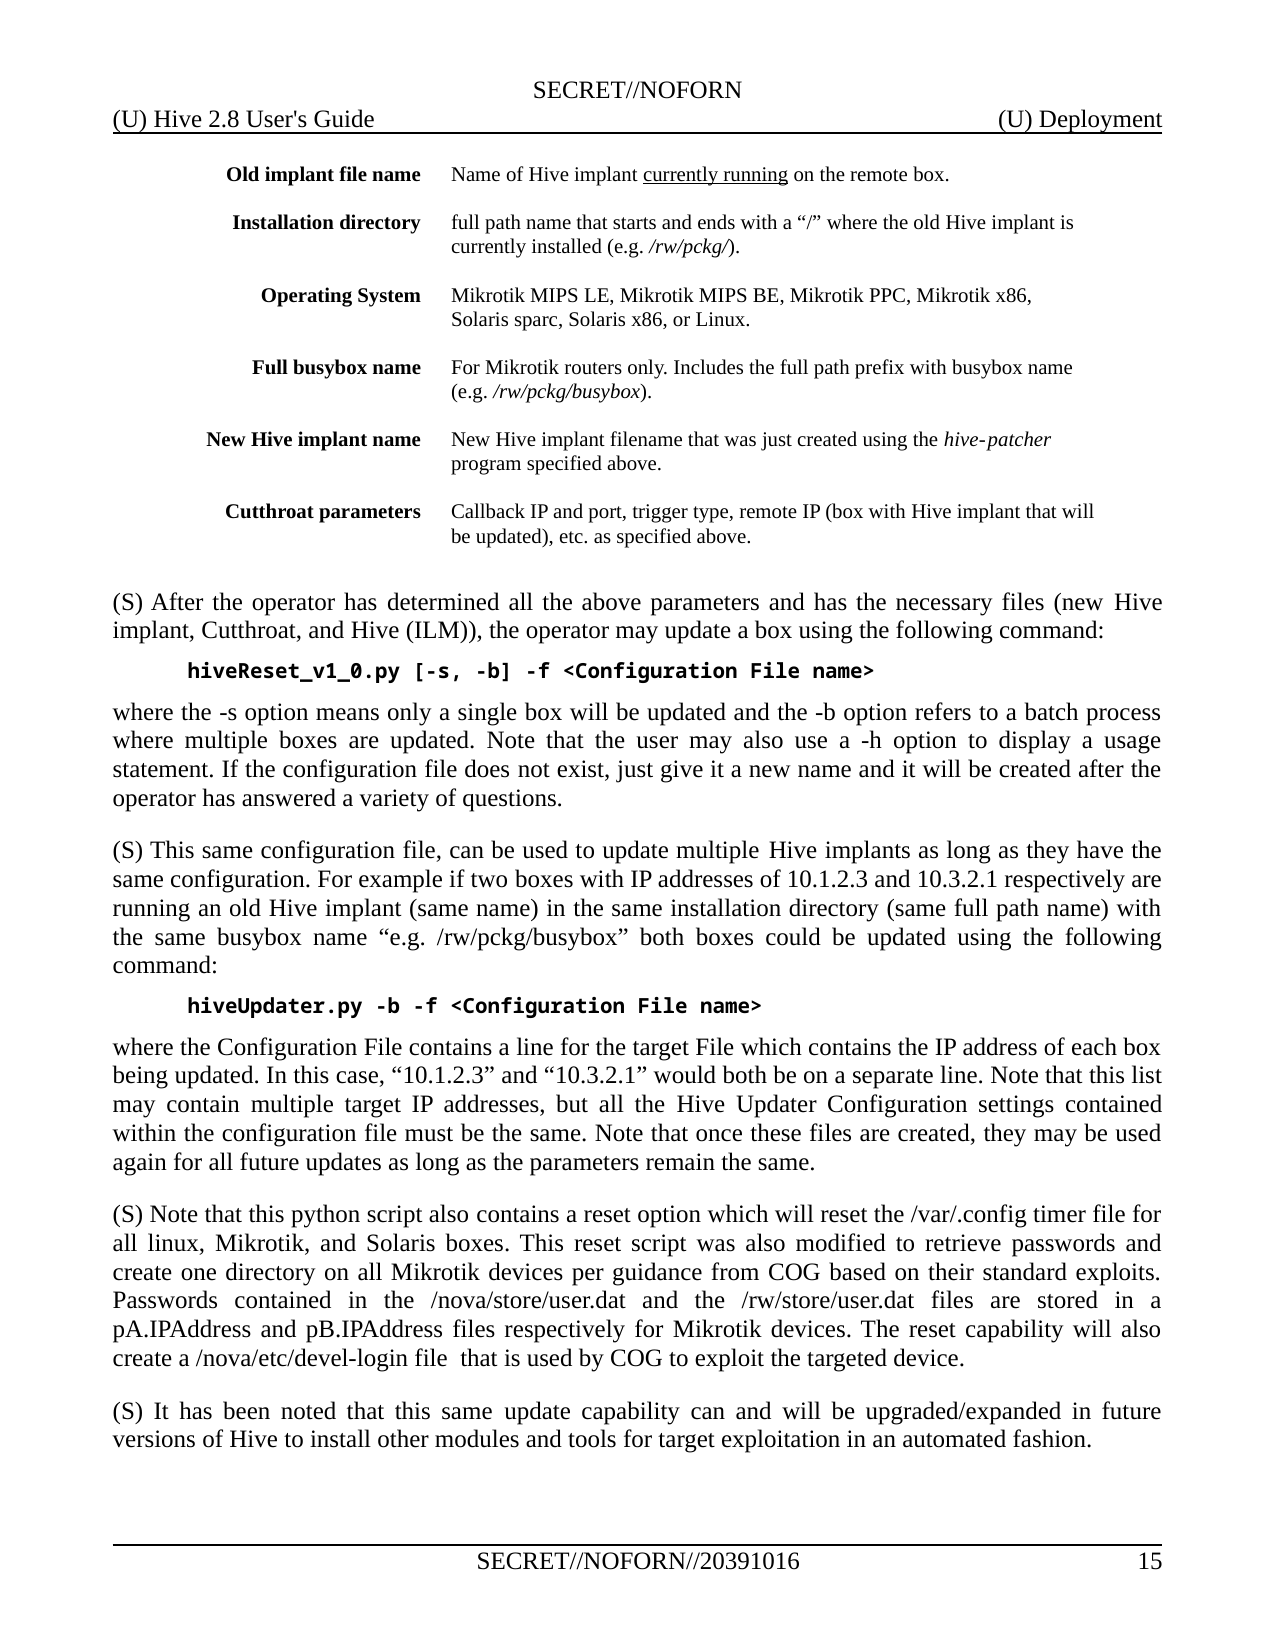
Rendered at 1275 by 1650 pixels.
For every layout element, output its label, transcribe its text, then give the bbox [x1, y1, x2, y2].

text (S) This same configuration file, can be used to update multiple Hive implants as long as they have the same configuration. For example if two boxes with IP addresses of 10.1.2.3 and 10.3.2.1 respectively are running an old Hive implant (same name) in the same installation directory (same full path name) with the same busybox name “e.g. /rw/pckg/busybox” both boxes could be updated using the following command: [112, 836, 1162, 979]
text (S) Note that this python script also contains a reset option which will reset the /var/.config timer file for all linux, Mikrotik, and Solaris boxes. This reset script was also modified to retrieve passwords and create one directory on all Mikrotik devices per guidance from COG based on their standard exploits. Passwords contained in the /nova/store/user.dat and the /rw/store/user.dat files are stored in a pA.IPAddress and pB.IPAddress files respectively for Mikrotik devices. The reset capability will also create a /nova/etc/devel-login file that is used by COG to exploit the targeted device. [112, 1199, 1162, 1372]
text where the Configuration File contains a line for the target File which contains the IP address of each box being updated. In this case, “10.1.2.3” and “10.3.2.1” would both be on a separate line. Note that this list may contain multiple target IP addresses, but all the Hive Updater Configuration settings contained within the configuration file must be the same. Note that once these files are created, they may be used again for all future updates as long as the parameters remain the same. [112, 1032, 1162, 1175]
text hiveUpdater.py -b -f <Configuration File name> [142, 991, 1132, 1020]
table_cell For Mikrotik routers only. Includes the full path prefix with busybox name (e.g. /rw/pckg/busybox). [436, 343, 1110, 415]
table_cell Full busybox name [165, 343, 436, 415]
text (S) It has been noted that this same update capability can and will be upgraded/expanded in future versions of Hive to install other modules and tools for target exploitation in an automated fashion. [112, 1396, 1162, 1453]
table_cell Mikrotik MIPS LE, Mikrotik MIPS BE, Mikrotik PPC, Mikrotik x86, Solaris sparc, Solaris x86, or Linux. [436, 271, 1110, 343]
table_cell Cutthroat parameters [165, 488, 436, 560]
table_cell Operating System [165, 271, 436, 343]
text where the -s option means only a single box will be updated and the -b option refers to a batch process where multiple boxes are updated. Note that the user may also use a -h option to display a usage statement. If the configuration file does not exist, just give it a new name and it will be created after the operator has answered a variety of questions. [112, 697, 1162, 812]
table_header Old implant file name [165, 150, 436, 198]
table_cell New Hive implant filename that was just created using the hive‑patcher program specified above. [436, 415, 1110, 487]
table_cell Installation directory [165, 198, 436, 271]
text (S) After the operator has determined all the above parameters and has the necessary files (new Hive implant, Cutthroat, and Hive (ILM)), the operator may update a box using the following command: [112, 587, 1162, 644]
table_cell Callback IP and port, trigger type, remote IP (box with Hive implant that will be updated), etc. as specified above. [436, 488, 1110, 560]
text hiveReset_v1_0.py [-s, -b] -f <Configuration File name> [142, 656, 1132, 684]
table_cell full path name that starts and ends with a “/” where the old Hive implant is currently installed (e.g. /rw/pckg/). [436, 198, 1110, 271]
table_header Name of Hive implant currently running on the remote box. [436, 150, 1110, 198]
table_cell New Hive implant name [165, 415, 436, 487]
